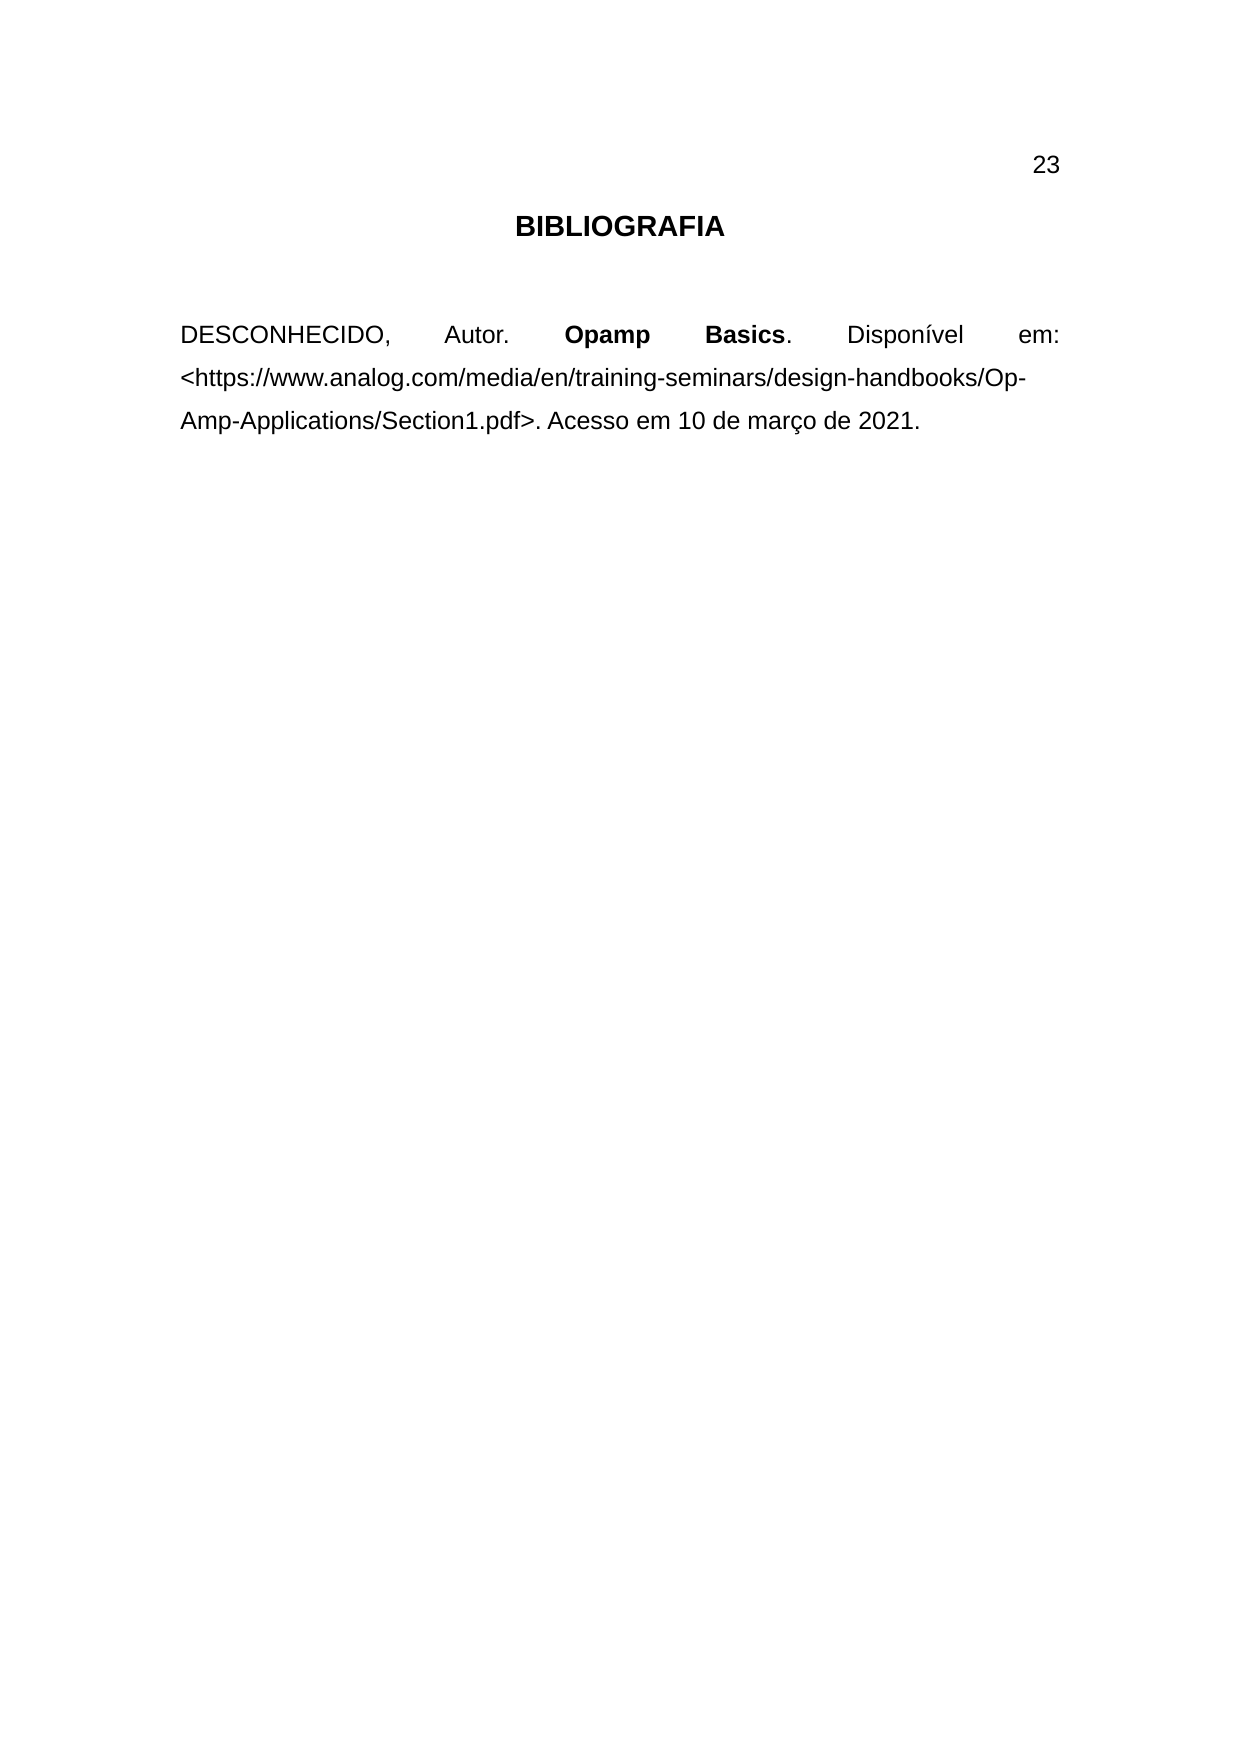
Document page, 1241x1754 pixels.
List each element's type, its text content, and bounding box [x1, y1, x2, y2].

subtitle BIBLIOGRAFIA [180, 209, 1060, 242]
text DESCONHECIDO, Autor. Opamp Basics. Disponível em: <https://www.analog.com/media/en/training-seminars/design-handbooks/Op-Amp-Applications/Section1.pdf>. Acesso em 10 de março de 2021. [180, 320, 1060, 435]
